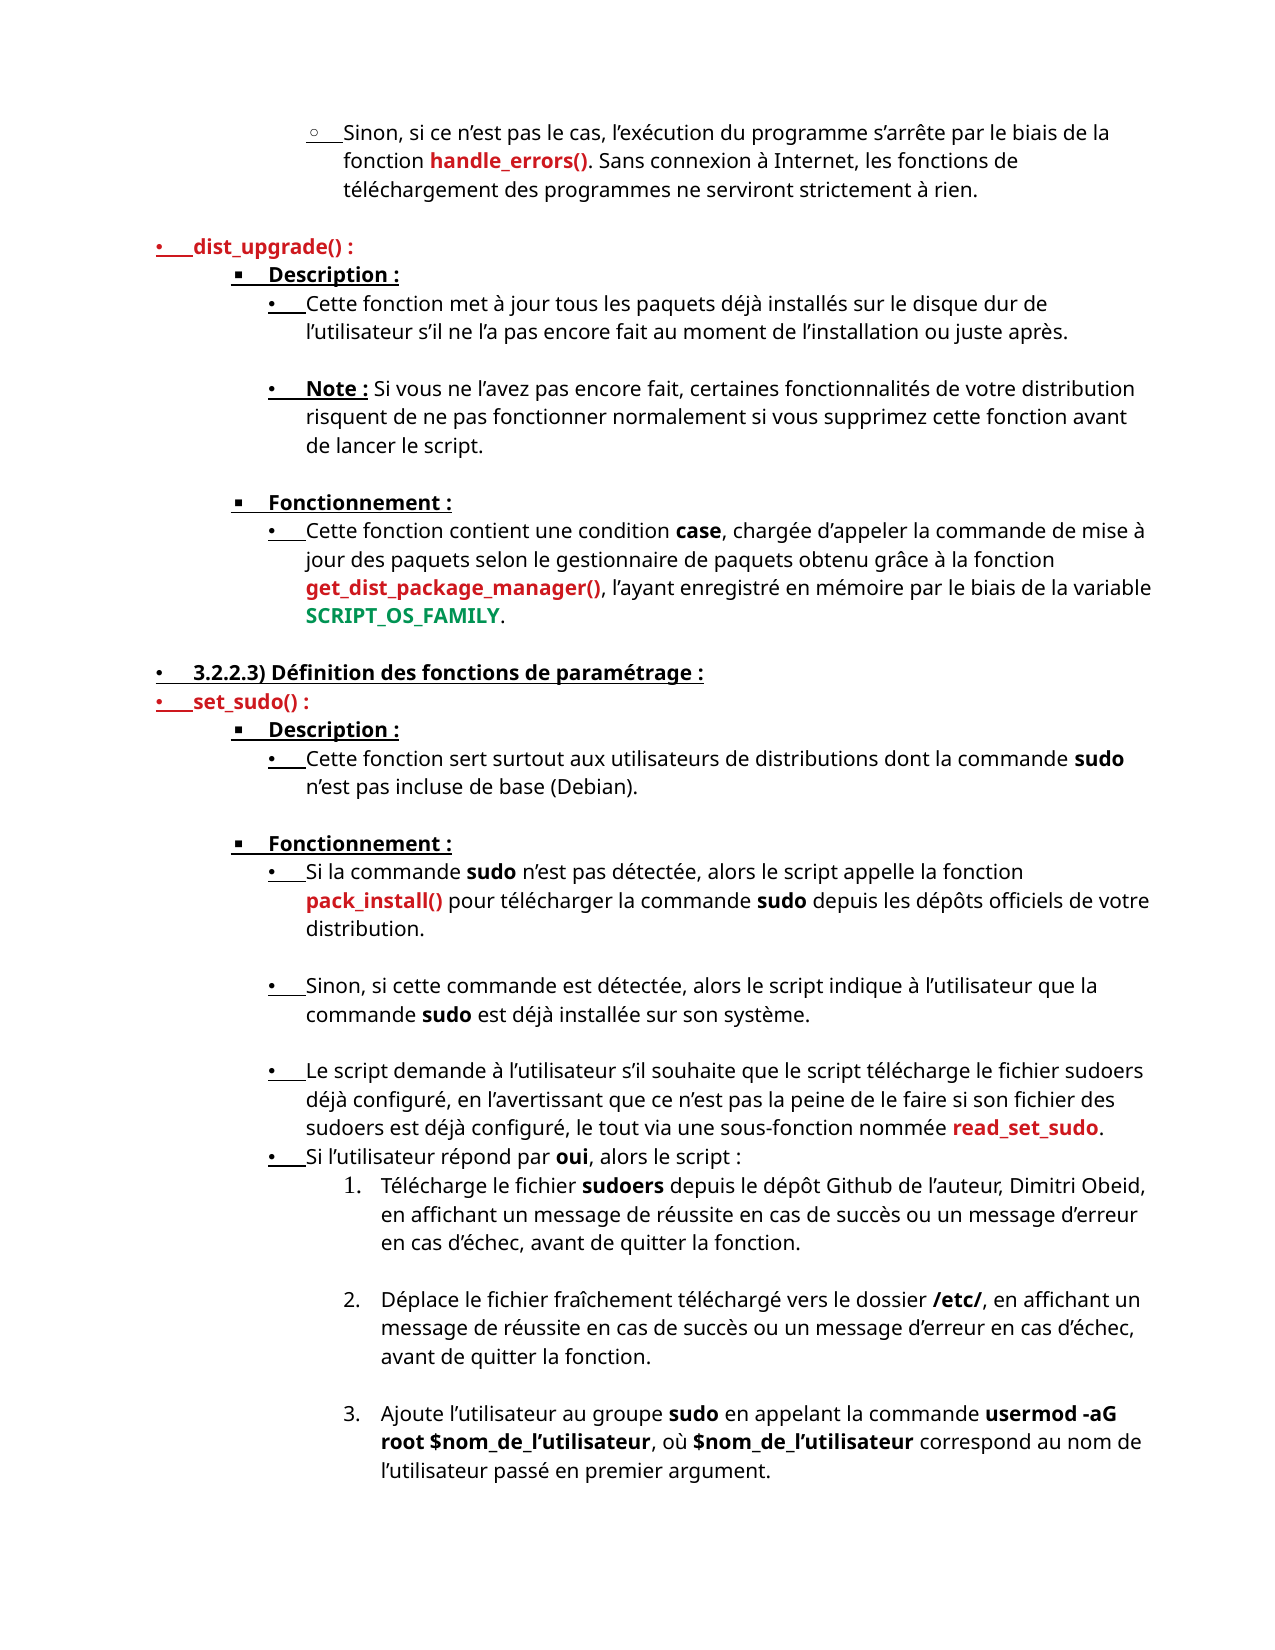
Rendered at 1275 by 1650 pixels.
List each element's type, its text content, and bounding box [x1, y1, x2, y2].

list Si la commande sudo n’est pas détectée, alors le script appelle la fonction pack_install() pour télécharger la commande sudo depuis les dépôts officiels de votre distribution. [268, 857, 1157, 943]
list Ajoute l’utilisateur au groupe sudo en appelant la commande usermod -aG root $nom_de_l’utilisateur, où $nom_de_l’utilisateur correspond au nom de l’utilisateur passé en premier argument. [343, 1399, 1157, 1484]
list Description : [231, 260, 1157, 289]
list Cette fonction sert surtout aux utilisateurs de distributions dont la commande sudo n’est pas incluse de base (Debian). [268, 744, 1157, 801]
list Le script demande à l’utilisateur s’il souhaite que le script télécharge le fichier sudoers déjà configuré, en l’avertissant que ce n’est pas la peine de le faire si son fichier des sudoers est déjà configuré, le tout via une sous-fonction nommée read_set_sudo. [268, 1057, 1157, 1142]
list Sinon, si ce n’est pas le cas, l’exécution du programme s’arrête par le biais de la fonction handle_errors(). Sans connexion à Internet, les fonctions de téléchargement des programmes ne serviront strictement à rien. [306, 118, 1157, 203]
list Description : [231, 715, 1157, 744]
list Déplace le fichier fraîchement téléchargé vers le dossier /etc/, en affichant un message de réussite en cas de succès ou un message d’erreur en cas d’échec, avant de quitter la fonction. [343, 1285, 1157, 1370]
list set_sudo() : [156, 687, 1157, 715]
list Fonctionnement : [231, 829, 1157, 857]
list Télécharge le fichier sudoers depuis le dépôt Github de l’auteur, Dimitri Obeid, en affichant un message de réussite en cas de succès ou un message d’erreur en cas d’échec, avant de quitter la fonction. [343, 1170, 1157, 1257]
list Note : Si vous ne l’avez pas encore fait, certaines fonctionnalités de votre distribution risquent de ne pas fonctionner normalement si vous supprimez cette fonction avant de lancer le script. [268, 374, 1157, 459]
list Cette fonction met à jour tous les paquets déjà installés sur le disque dur de l’utilisateur s’il ne l’a pas encore fait au moment de l’installation ou juste après. [268, 289, 1157, 346]
list Fonctionnement : [231, 488, 1157, 516]
list Sinon, si cette commande est détectée, alors le script indique à l’utilisateur que la commande sudo est déjà installée sur son système. [268, 971, 1157, 1028]
list Si l’utilisateur répond par oui, alors le script : [268, 1142, 1157, 1170]
list dist_upgrade() : [156, 232, 1157, 260]
list Cette fonction contient une condition case, chargée d’appeler la commande de mise à jour des paquets selon le gestionnaire de paquets obtenu grâce à la fonction get_dist_package_manager(), l’ayant enregistré en mémoire par le biais de la variable SCRIPT_OS_FAMILY. [268, 516, 1157, 630]
list 3.2.2.3) Définition des fonctions de paramétrage : [156, 658, 1157, 687]
